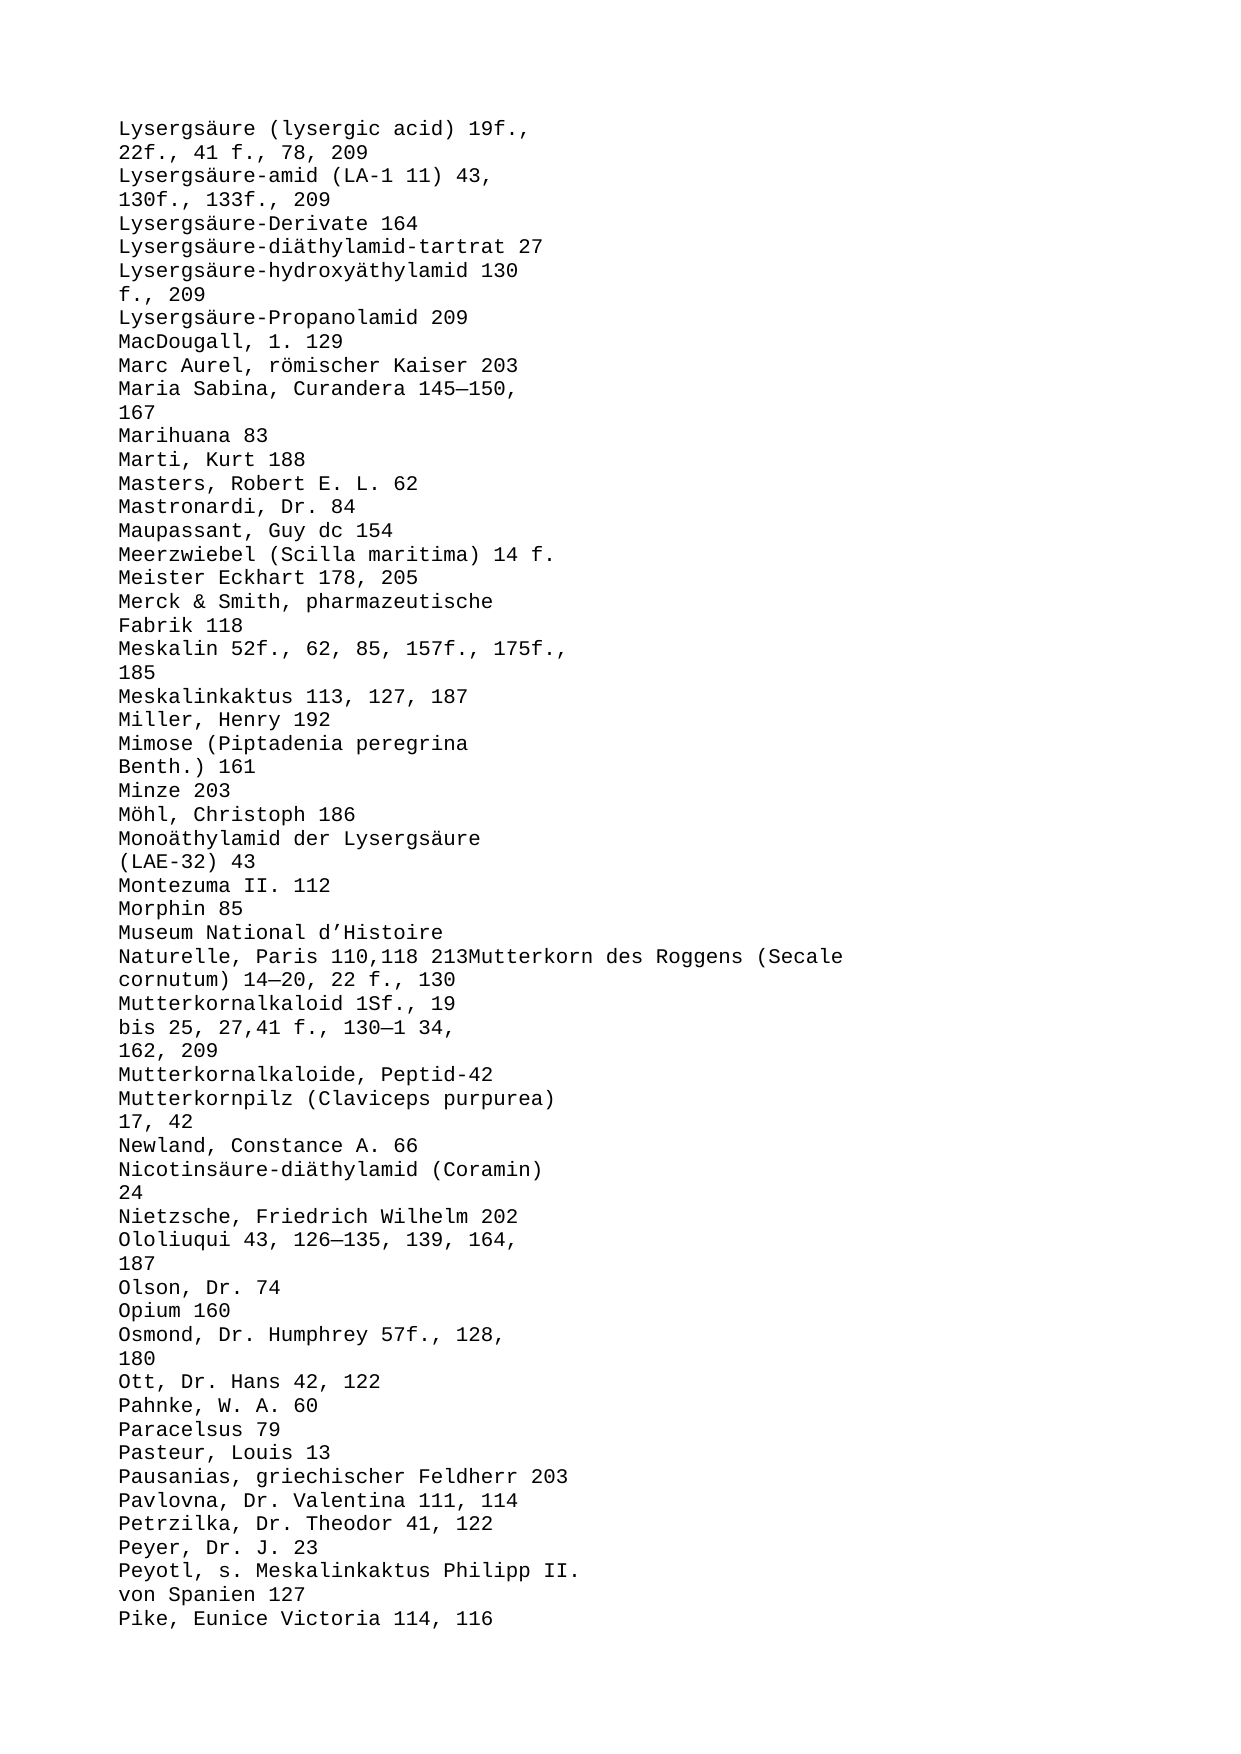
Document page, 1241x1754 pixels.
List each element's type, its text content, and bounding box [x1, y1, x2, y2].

text Meister Eckhart 178, 205 [118, 567, 1122, 591]
text cornutum) 14—20, 22 f., 130 [118, 969, 1122, 993]
text Lysergsäure-amid (LA-1 11) 43, [118, 165, 1122, 189]
text Lysergsäure-diäthylamid-tartrat 27 [118, 236, 1122, 260]
text Mutterkornpilz (Claviceps purpurea) [118, 1088, 1122, 1111]
text Benth.) 161 [118, 757, 1122, 780]
text bis 25, 27,41 f., 130—1 34, [118, 1017, 1122, 1040]
text Meskalinkaktus 113, 127, 187 [118, 686, 1122, 709]
text Minze 203 [118, 780, 1122, 804]
text Lysergsäure-Propanolamid 209 [118, 307, 1122, 331]
text Masters, Robert E. L. 62 [118, 473, 1122, 496]
text Ololiuqui 43, 126—135, 139, 164, [118, 1229, 1122, 1253]
text Newland, Constance A. 66 [118, 1135, 1122, 1158]
text 22f., 41 f., 78, 209 [118, 142, 1122, 165]
text Pavlovna, Dr. Valentina 111, 114 [118, 1489, 1122, 1513]
text Peyer, Dr. J. 23 [118, 1537, 1122, 1561]
text Nicotinsäure-diäthylamid (Coramin) [118, 1158, 1122, 1182]
text Lysergsäure (lysergic acid) 19f., [118, 118, 1122, 142]
text Montezuma II. 112 [118, 875, 1122, 898]
text 187 [118, 1253, 1122, 1277]
text Marihuana 83 [118, 426, 1122, 449]
text Fabrik 118 [118, 615, 1122, 638]
text Morphin 85 [118, 898, 1122, 922]
text Miller, Henry 192 [118, 709, 1122, 733]
text Maria Sabina, Curandera 145—150, [118, 378, 1122, 402]
text Mutterkornalkaloide, Peptid-42 [118, 1064, 1122, 1088]
text Lysergsäure-hydroxyäthylamid 130 [118, 260, 1122, 284]
text f., 209 [118, 284, 1122, 307]
text Maupassant, Guy dc 154 [118, 520, 1122, 544]
text Marc Aurel, römischer Kaiser 203 [118, 354, 1122, 378]
text Peyotl, s. Meskalinkaktus Philipp II. [118, 1561, 1122, 1584]
text 180 [118, 1348, 1122, 1371]
text Pike, Eunice Victoria 114, 116 [118, 1608, 1122, 1631]
text Meerzwiebel (Scilla maritima) 14 f. [118, 544, 1122, 567]
text Nietzsche, Friedrich Wilhelm 202 [118, 1206, 1122, 1229]
text Petrzilka, Dr. Theodor 41, 122 [118, 1513, 1122, 1537]
text 24 [118, 1182, 1122, 1206]
text Mimose (Piptadenia peregrina [118, 733, 1122, 757]
text Opium 160 [118, 1300, 1122, 1324]
text Paracelsus 79 [118, 1419, 1122, 1442]
text Pahnke, W. A. 60 [118, 1395, 1122, 1419]
text 130f., 133f., 209 [118, 189, 1122, 213]
text Mutterkornalkaloid 1Sf., 19 [118, 993, 1122, 1017]
text 185 [118, 662, 1122, 686]
text Mastronardi, Dr. 84 [118, 496, 1122, 520]
text 167 [118, 402, 1122, 426]
text 162, 209 [118, 1040, 1122, 1064]
text 17, 42 [118, 1111, 1122, 1135]
text Pasteur, Louis 13 [118, 1442, 1122, 1466]
text Ott, Dr. Hans 42, 122 [118, 1371, 1122, 1395]
text MacDougall, 1. 129 [118, 331, 1122, 354]
text Monoäthylamid der Lysergsäure [118, 827, 1122, 851]
text Naturelle, Paris 110,118 213Mutterkorn des Roggens (Secale [118, 946, 1122, 969]
text Merck & Smith, pharmazeutische [118, 591, 1122, 615]
text Meskalin 52f., 62, 85, 157f., 175f., [118, 638, 1122, 662]
text Lysergsäure-Derivate 164 [118, 213, 1122, 236]
text Osmond, Dr. Humphrey 57f., 128, [118, 1324, 1122, 1348]
text Marti, Kurt 188 [118, 449, 1122, 473]
text Möhl, Christoph 186 [118, 804, 1122, 827]
text von Spanien 127 [118, 1584, 1122, 1608]
text Pausanias, griechischer Feldherr 203 [118, 1466, 1122, 1489]
text Museum National d’Histoire [118, 922, 1122, 946]
text (LAE-32) 43 [118, 851, 1122, 875]
text Olson, Dr. 74 [118, 1277, 1122, 1300]
